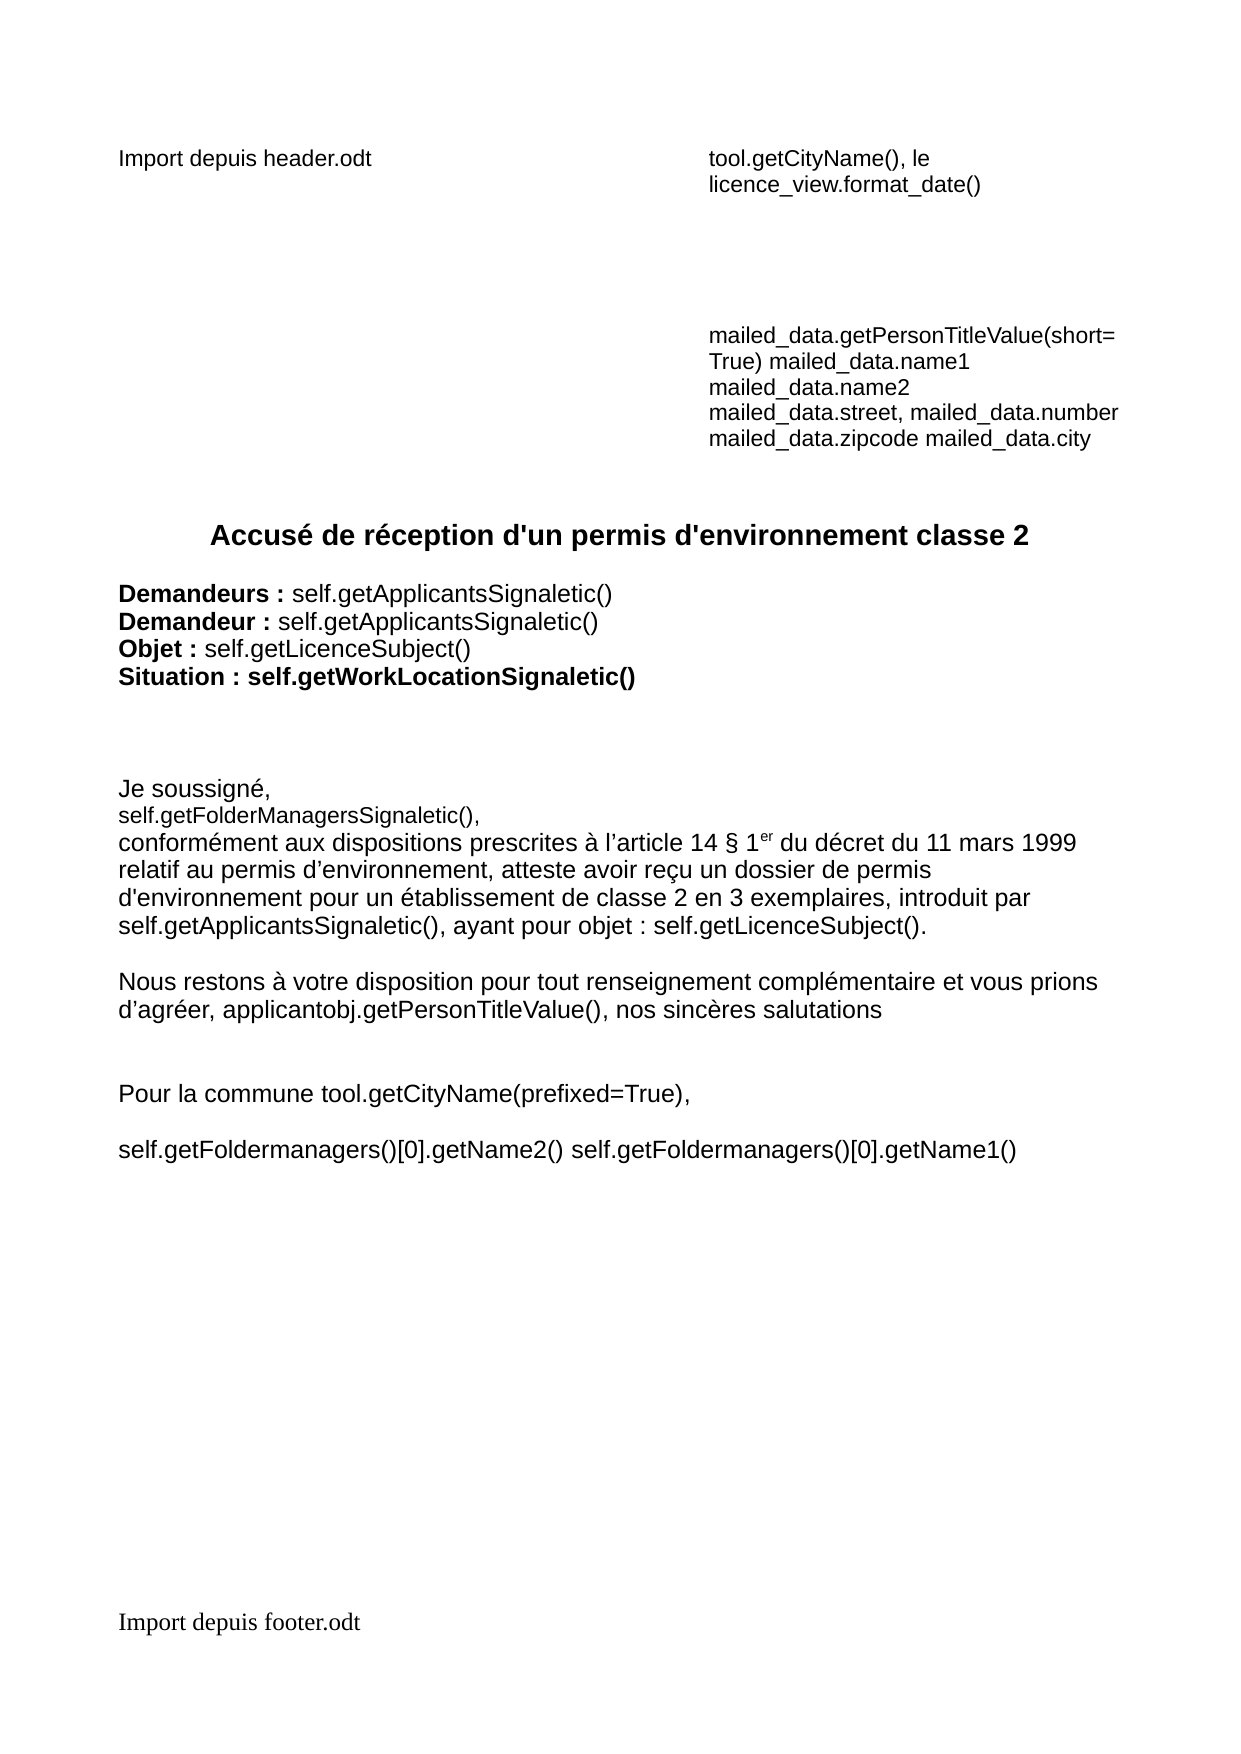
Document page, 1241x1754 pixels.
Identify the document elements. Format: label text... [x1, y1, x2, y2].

text Pour la commune tool.getCityName(prefixed=True), [118, 1080, 1122, 1108]
text conformément aux dispositions prescrites à l’article 14 § 1er du décret du 11 mars 1999 relatif au permis d’environnement, atteste avoir reçu un dossier de permis d'environnement pour un établissement de classe 2 en 3 exemplaires, introduit par self.getApplicantsSignaletic(), ayant pour objet : self.getLicenceSubject(). [118, 828, 1122, 940]
text self.getFolderManagersSignaletic(), [118, 803, 1122, 828]
table_header Import depuis header.odt [118, 146, 708, 463]
text Situation : self.getWorkLocationSignaletic() [118, 663, 1122, 691]
text Objet : self.getLicenceSubject() [118, 635, 1122, 663]
text Demandeurs : self.getApplicantsSignaletic() [118, 579, 1122, 607]
text Je soussigné, [118, 775, 1122, 803]
text self.getFoldermanagers()[0].getName2() self.getFoldermanagers()[0].getName1() [118, 1136, 1122, 1163]
text Nous restons à votre disposition pour tout renseignement complémentaire et vous prions d’agréer, applicantobj.getPersonTitleValue(), nos sincères salutations [118, 968, 1122, 1024]
title Accusé de réception d'un permis d'environnement classe 2 [118, 519, 1122, 552]
text Demandeur : self.getApplicantsSignaletic() [118, 607, 1122, 635]
table_header tool.getCityName(), le licence_view.format_date() mailed_data.getPersonTitleValue(short=True) mailed_data.name1 mailed_data.name2 mailed_data.street, mailed_data.number mailed_data.zipcode mailed_data.city [709, 146, 1128, 463]
